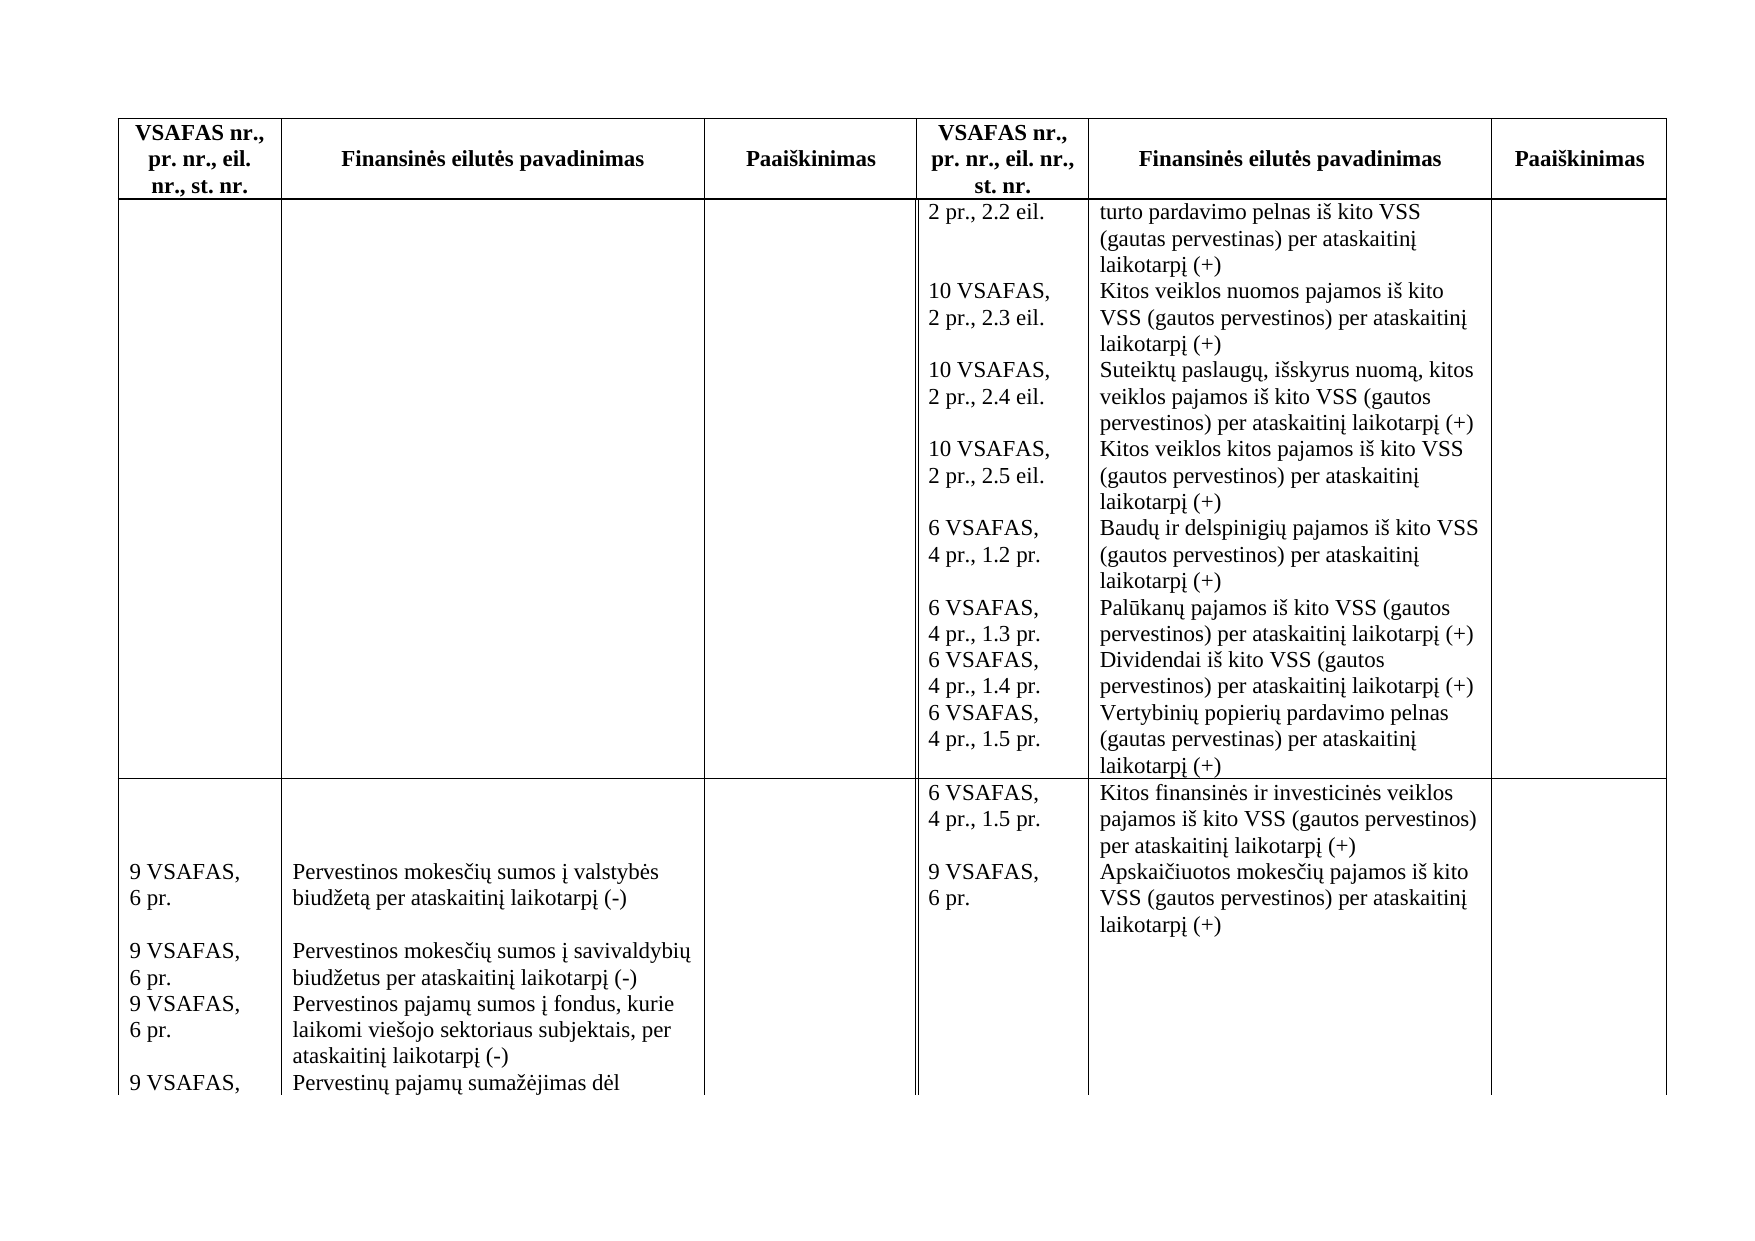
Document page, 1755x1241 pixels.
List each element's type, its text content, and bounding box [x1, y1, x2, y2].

table_cell [705, 435, 915, 514]
table_cell [119, 435, 281, 514]
table_cell [282, 515, 704, 593]
table_cell [705, 858, 915, 937]
table_cell 9 VSAFAS, 6 pr. [119, 990, 281, 1069]
table_cell [119, 594, 281, 646]
table_cell Suteiktų paslaugų, išskyrus nuomą, kitos veiklos pajamos iš kito VSS (gautos pervestinos) per ataskaitinį laikotarpį (+) [1089, 356, 1491, 435]
table_cell [1492, 858, 1666, 937]
table_cell Pervestinos mokesčių sumos į valstybės biudžetą per ataskaitinį laikotarpį (-) [282, 858, 704, 937]
table_cell 6 VSAFAS, 4 pr., 1.5 pr. [919, 779, 1088, 858]
table_cell [919, 1069, 1088, 1095]
table_cell Pervestinos pajamų sumos į fondus, kurie laikomi viešojo sektoriaus subjektais, per ataskaitinį laikotarpį (-) [282, 990, 704, 1069]
table_cell [1492, 594, 1666, 646]
table_cell [119, 356, 281, 435]
table_cell [282, 277, 704, 356]
table_header Paaiškinimas [1492, 119, 1666, 198]
table_cell [705, 200, 915, 277]
table_cell [282, 646, 704, 699]
table_cell 9 VSAFAS, [119, 1069, 281, 1095]
table_cell [282, 435, 704, 514]
table_cell [919, 937, 1088, 990]
table_cell [282, 356, 704, 435]
table_cell [705, 646, 915, 699]
table_header VSAFAS nr., pr. nr., eil. nr., st. nr. [917, 119, 1088, 198]
table_cell [1492, 200, 1666, 277]
table_cell [705, 779, 915, 858]
table_cell Kitos finansinės ir investicinės veiklos pajamos iš kito VSS (gautos pervestinos) per ataskaitinį laikotarpį (+) [1089, 779, 1491, 858]
table_cell [119, 699, 281, 778]
table_cell [705, 937, 915, 990]
table_cell [1492, 515, 1666, 593]
table_cell [119, 646, 281, 699]
table_cell Vertybinių popierių pardavimo pelnas (gautas pervestinas) per ataskaitinį laikotarpį (+) [1089, 699, 1491, 778]
table_cell [1492, 435, 1666, 514]
table_cell [282, 699, 704, 778]
table_cell 9 VSAFAS, 6 pr. [119, 937, 281, 990]
table_cell [705, 1069, 915, 1095]
table_cell turto pardavimo pelnas iš kito VSS (gautas pervestinas) per ataskaitinį laikotarpį (+) [1089, 200, 1491, 277]
table_cell 10 VSAFAS, 2 pr., 2.3 eil. [919, 277, 1088, 356]
table_cell 6 VSAFAS, 4 pr., 1.2 pr. [919, 515, 1088, 593]
table_cell [1492, 277, 1666, 356]
table_cell [119, 277, 281, 356]
table_cell Pervestinos mokesčių sumos į savivaldybių biudžetus per ataskaitinį laikotarpį (-) [282, 937, 704, 990]
table_cell Baudų ir delspinigių pajamos iš kito VSS (gautos pervestinos) per ataskaitinį laikotarpį (+) [1089, 515, 1491, 593]
table_cell [1492, 937, 1666, 990]
table_cell [1492, 990, 1666, 1069]
table_cell [919, 990, 1088, 1069]
table_cell [282, 200, 704, 277]
table_cell [1492, 699, 1666, 778]
table_cell 6 VSAFAS, 4 pr., 1.4 pr. [919, 646, 1088, 699]
table_cell [282, 594, 704, 646]
table_header Paaiškinimas [705, 119, 916, 198]
table_cell [1492, 779, 1666, 858]
table_cell [1492, 646, 1666, 699]
table_cell [119, 515, 281, 593]
table_cell Apskaičiuotos mokesčių pajamos iš kito VSS (gautos pervestinos) per ataskaitinį laikotarpį (+) [1089, 858, 1491, 937]
table_cell 2 pr., 2.2 eil. [919, 200, 1088, 277]
table_cell Palūkanų pajamos iš kito VSS (gautos pervestinos) per ataskaitinį laikotarpį (+) [1089, 594, 1491, 646]
table_cell 10 VSAFAS, 2 pr., 2.5 eil. [919, 435, 1088, 514]
table_cell Kitos veiklos nuomos pajamos iš kito VSS (gautos pervestinos) per ataskaitinį laikotarpį (+) [1089, 277, 1491, 356]
table_cell [705, 356, 915, 435]
table_cell [705, 699, 915, 778]
table_header Finansinės eilutės pavadinimas [1089, 119, 1491, 198]
table_header Finansinės eilutės pavadinimas [282, 119, 704, 198]
table_cell Dividendai iš kito VSS (gautos pervestinos) per ataskaitinį laikotarpį (+) [1089, 646, 1491, 699]
table_cell 6 VSAFAS, 4 pr., 1.5 pr. [919, 699, 1088, 778]
table_cell Pervestinų pajamų sumažėjimas dėl [282, 1069, 704, 1095]
table_cell 9 VSAFAS, 6 pr. [119, 858, 281, 937]
table_header VSAFAS nr., pr. nr., eil. nr., st. nr. [119, 119, 281, 198]
table_cell [705, 515, 915, 593]
table_cell 6 VSAFAS, 4 pr., 1.3 pr. [919, 594, 1088, 646]
table_cell [1089, 1069, 1491, 1095]
table_cell [119, 200, 281, 277]
table_cell [705, 594, 915, 646]
table_cell [1089, 990, 1491, 1069]
table_cell [705, 990, 915, 1069]
table_cell 10 VSAFAS, 2 pr., 2.4 eil. [919, 356, 1088, 435]
table_cell [119, 779, 281, 858]
table_cell [1492, 356, 1666, 435]
table_cell [705, 277, 915, 356]
table_cell 9 VSAFAS, 6 pr. [919, 858, 1088, 937]
table_cell [1492, 1069, 1666, 1095]
table_cell [282, 779, 704, 858]
table_cell Kitos veiklos kitos pajamos iš kito VSS (gautos pervestinos) per ataskaitinį laikotarpį (+) [1089, 435, 1491, 514]
table_cell [1089, 937, 1491, 990]
